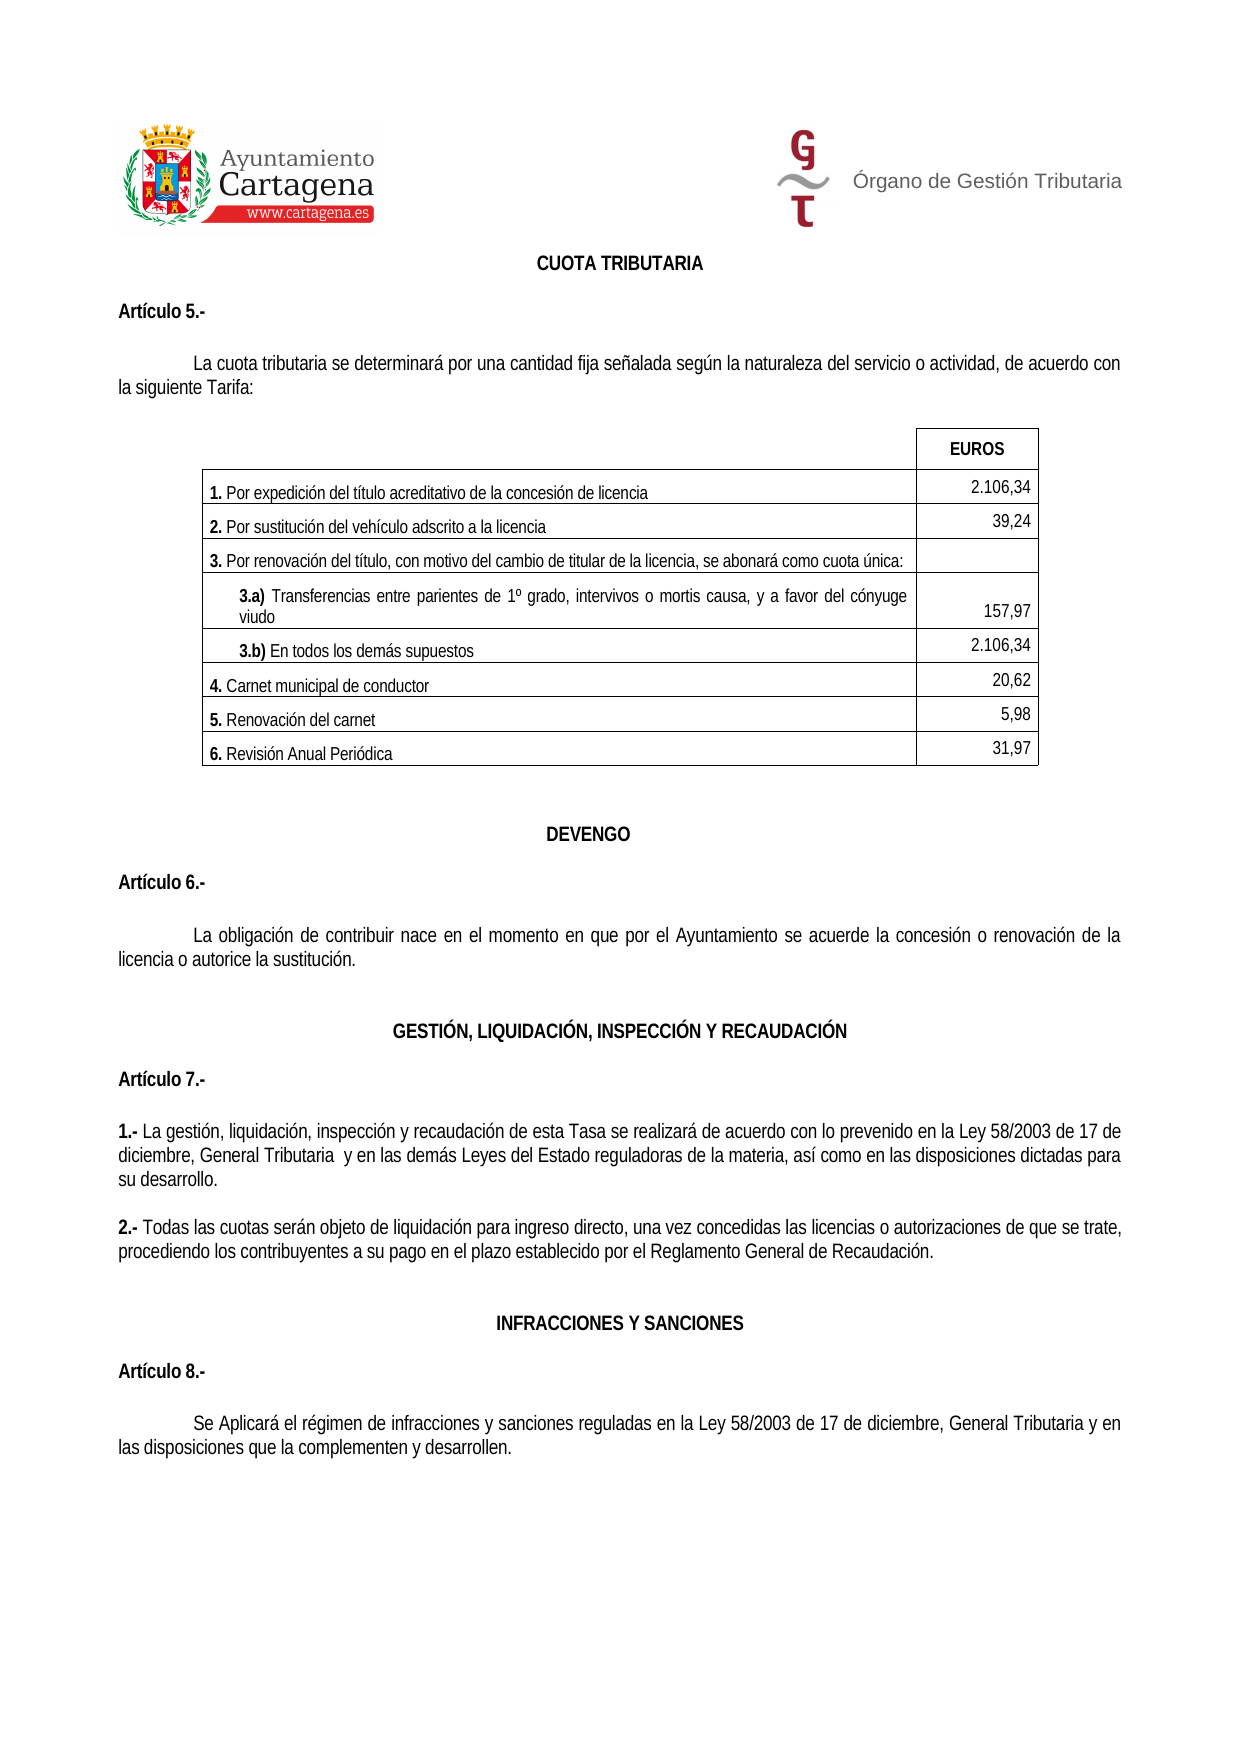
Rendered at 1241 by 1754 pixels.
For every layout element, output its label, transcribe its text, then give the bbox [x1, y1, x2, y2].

table_header EUROS [917, 429, 1038, 469]
table_cell 3.a) Transferencias entre parientes de 1º grado, intervivos o mortis causa, y a favor del cónyuge viudo [203, 573, 916, 628]
text 2.- Todas las cuotas serán objeto de liquidación para ingreso directo, una vez concedidas las licencias o autorizaciones de que se trate, procediendo los contribuyentes a su pago en el plazo establecido por el Reglamento General de Recaudación. [118, 1215, 1122, 1263]
text La obligación de contribuir nace en el momento en que por el Ayuntamiento se acuerde la concesión o renovación de la licencia o autorice la sustitución. [118, 923, 1122, 971]
text 1.- La gestión, liquidación, inspección y recaudación de esta Tasa se realizará de acuerdo con lo prevenido en la Ley 58/2003 de 17 de diciembre, General Tributaria y en las demás Leyes del Estado reguladoras de la materia, así como en las disposiciones dictadas para su desarrollo. [118, 1119, 1122, 1191]
text Artículo 7.- [118, 1067, 1122, 1091]
text INFRACCIONES Y SANCIONES [118, 1311, 1122, 1335]
table_cell 31,97 [917, 732, 1038, 765]
text Artículo 8.- [118, 1359, 1122, 1383]
text La cuota tributaria se determinará por una cantidad fija señalada según la naturaleza del servicio o actividad, de acuerdo con la siguiente Tarifa: [118, 351, 1122, 399]
table_cell 2. Por sustitución del vehículo adscrito a la licencia [203, 504, 916, 538]
text Artículo 6.- [118, 870, 1122, 894]
text CUOTA TRIBUTARIA [118, 251, 1122, 274]
text Se Aplicará el régimen de infracciones y sanciones reguladas en la Ley 58/2003 de 17 de diciembre, General Tributaria y en las disposiciones que la complementen y desarrollen. [118, 1411, 1122, 1459]
table_cell 6. Revisión Anual Periódica [203, 732, 916, 765]
table_cell [917, 539, 1038, 572]
table_header [202, 428, 916, 469]
text GESTIÓN, LIQUIDACIÓN, INSPECCIÓN Y RECAUDACIÓN [118, 1019, 1122, 1043]
table_cell 39,24 [917, 504, 1038, 538]
table_cell 2.106,34 [917, 629, 1038, 662]
text DEVENGO [118, 822, 1122, 846]
table_cell 157,97 [917, 573, 1038, 628]
picture [117, 119, 379, 236]
table_cell 5,98 [917, 697, 1038, 731]
table_cell 3.b) En todos los demás supuestos [203, 629, 916, 662]
table_cell 2.106,34 [917, 470, 1038, 503]
table_cell 5. Renovación del carnet [203, 697, 916, 731]
table_cell 3. Por renovación del título, con motivo del cambio de titular de la licencia, se abonará como cuota única: [203, 539, 916, 572]
table_cell 20,62 [917, 663, 1038, 696]
table_cell 1. Por expedición del título acreditativo de la concesión de licencia [203, 470, 916, 503]
table_cell 4. Carnet municipal de conductor [203, 663, 916, 696]
text Artículo 5.- [118, 298, 1122, 322]
